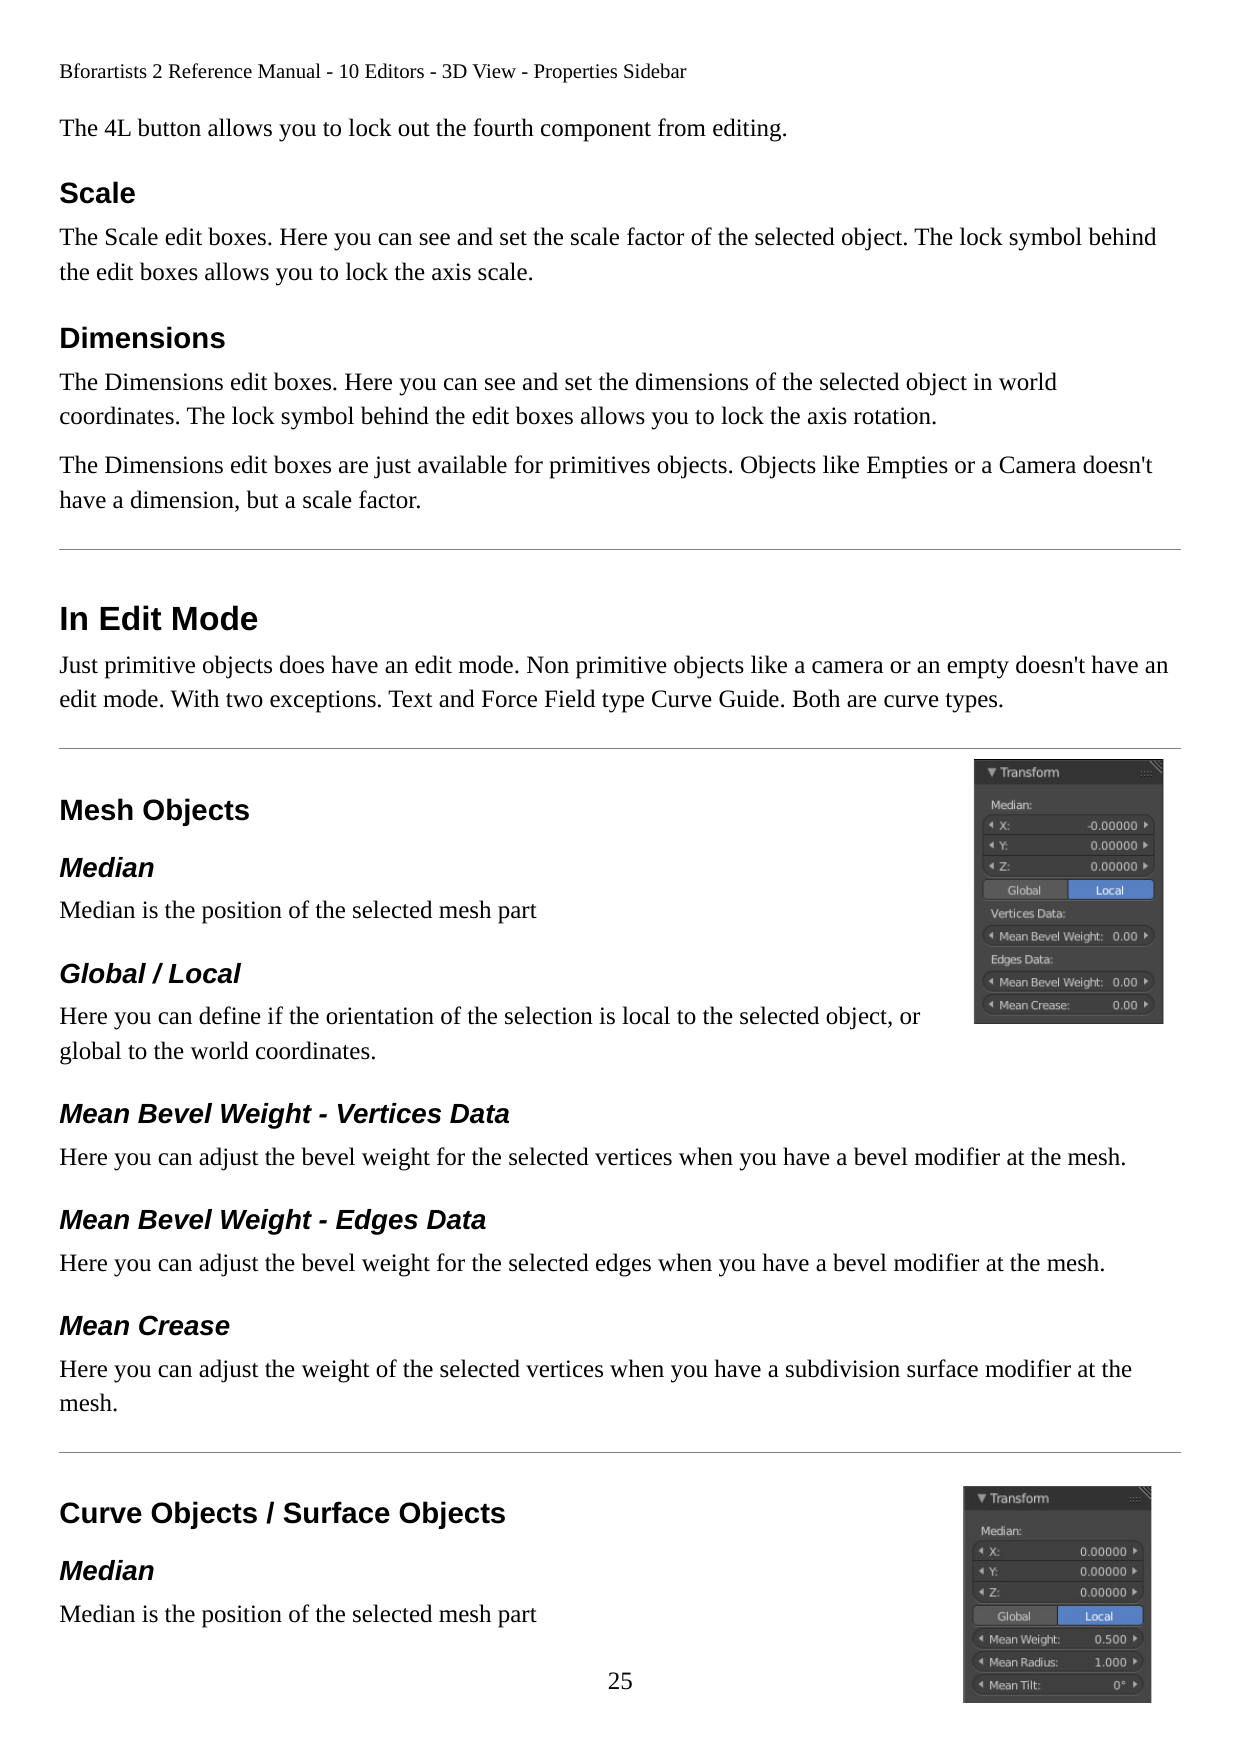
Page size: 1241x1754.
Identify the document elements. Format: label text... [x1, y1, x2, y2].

subtitle Mean Crease [59, 1309, 1181, 1341]
subtitle [1152, 1496, 1181, 1530]
subtitle Dimensions [59, 321, 1181, 354]
text The 4L button allows you to lock out the fourth component from editing. [59, 113, 1181, 141]
subtitle In Edit Mode [59, 599, 1181, 638]
subtitle [1164, 957, 1181, 989]
text Just primitive objects does have an edit mode. Non primitive objects like a camera or an empty doesn't have an edit mode. With two exceptions. Text and Force Field type Curve Guide. Both are curve types. [59, 650, 1181, 713]
text Here you can adjust the bevel weight for the selected edges when you have a bevel modifier at the mesh. [59, 1248, 1181, 1277]
text Here you can define if the orientation of the selection is local to the selected object, or global to the world coordinates. [59, 1001, 1181, 1065]
picture [963, 1486, 1152, 1703]
subtitle Median [59, 851, 973, 883]
subtitle Mean Bevel Weight - Vertices Data [59, 1097, 1181, 1129]
text Median is the position of the selected mesh part [59, 1599, 963, 1628]
subtitle Scale [59, 176, 1181, 210]
subtitle [1164, 792, 1181, 826]
text The Dimensions edit boxes. Here you can see and set the dimensions of the selected object in world coordinates. The lock symbol behind the edit boxes allows you to lock the axis rotation. [59, 367, 1181, 430]
subtitle [1152, 1555, 1181, 1587]
text Median is the position of the selected mesh part [59, 896, 973, 924]
subtitle Curve Objects / Surface Objects [59, 1496, 963, 1530]
text The Dimensions edit boxes are just available for primitives objects. Objects like Empties or a Camera doesn't have a dimension, but a scale factor. [59, 450, 1181, 514]
subtitle [1164, 851, 1181, 883]
subtitle Median [59, 1555, 963, 1587]
text Here you can adjust the weight of the selected vertices when you have a subdivision surface modifier at the mesh. [59, 1354, 1181, 1417]
subtitle Mesh Objects [59, 792, 973, 826]
text The Scale edit boxes. Here you can see and set the scale factor of the selected object. The lock symbol behind the edit boxes allows you to lock the axis scale. [59, 222, 1181, 286]
picture [973, 759, 1164, 1024]
subtitle Global / Local [59, 957, 973, 989]
subtitle Mean Bevel Weight - Edges Data [59, 1203, 1181, 1235]
text Here you can adjust the bevel weight for the selected vertices when you have a bevel modifier at the mesh. [59, 1142, 1181, 1171]
